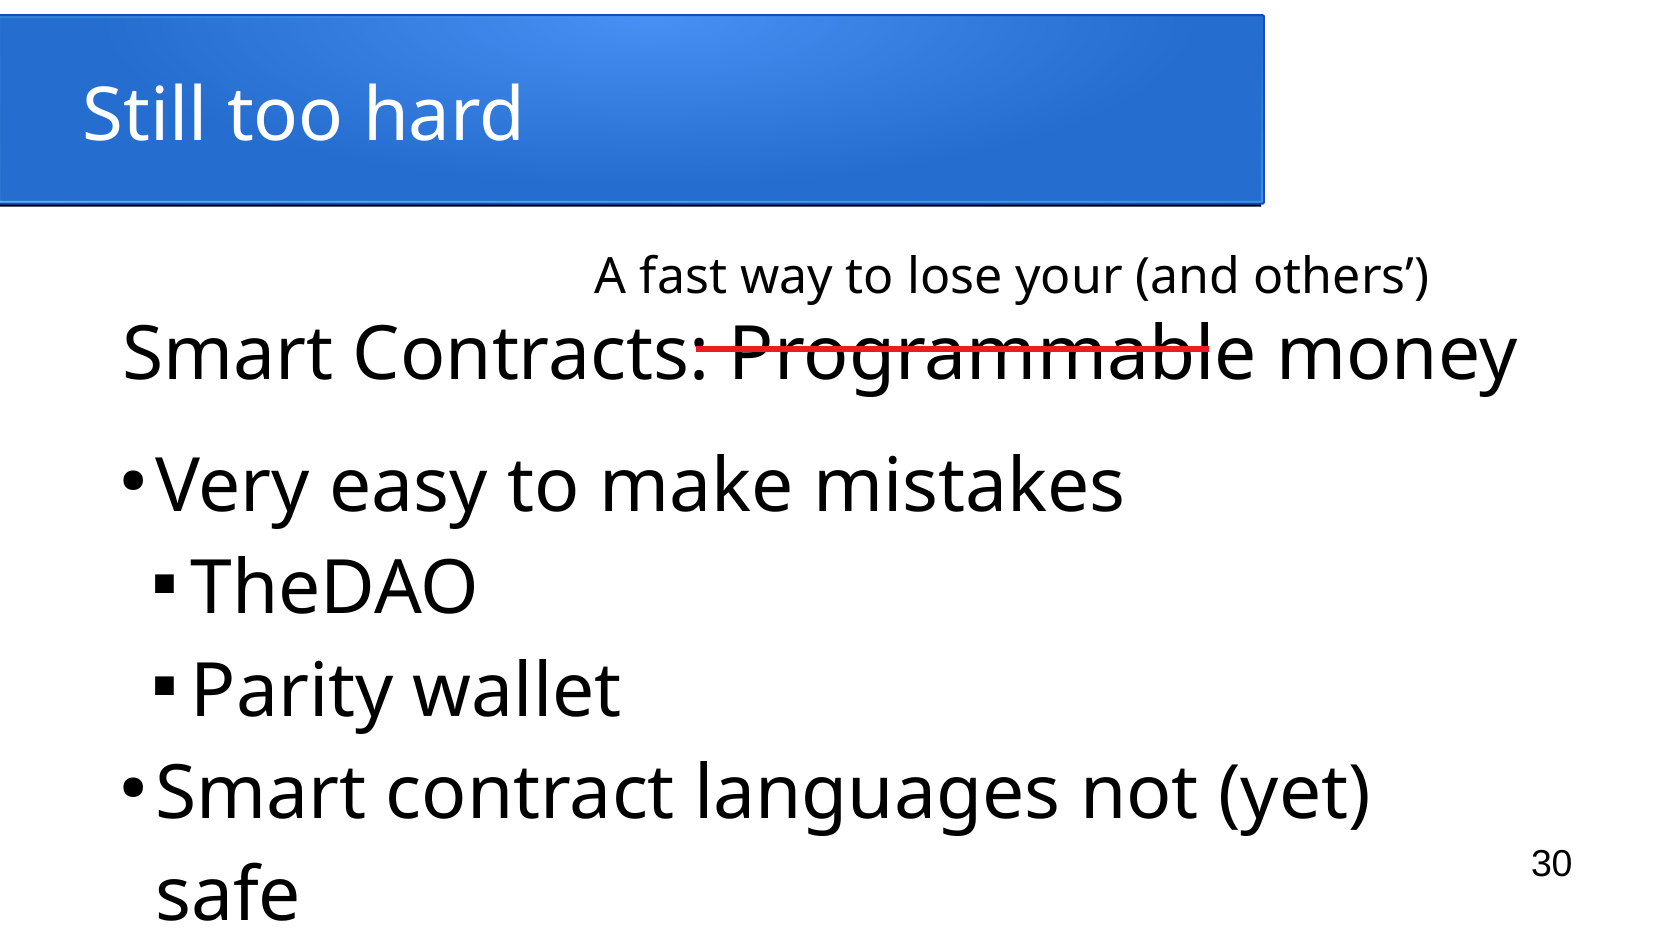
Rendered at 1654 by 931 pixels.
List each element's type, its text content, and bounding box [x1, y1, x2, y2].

text_box A fast way to lose your (and others’) [580, 232, 1466, 320]
list Smart Contracts: Programmable money [51, 298, 1540, 435]
title Still too hard [82, 35, 1235, 189]
text_box Very easy to make mistakes TheDAO Parity wallet Smart contract languages not (yet) safe [105, 424, 1546, 931]
